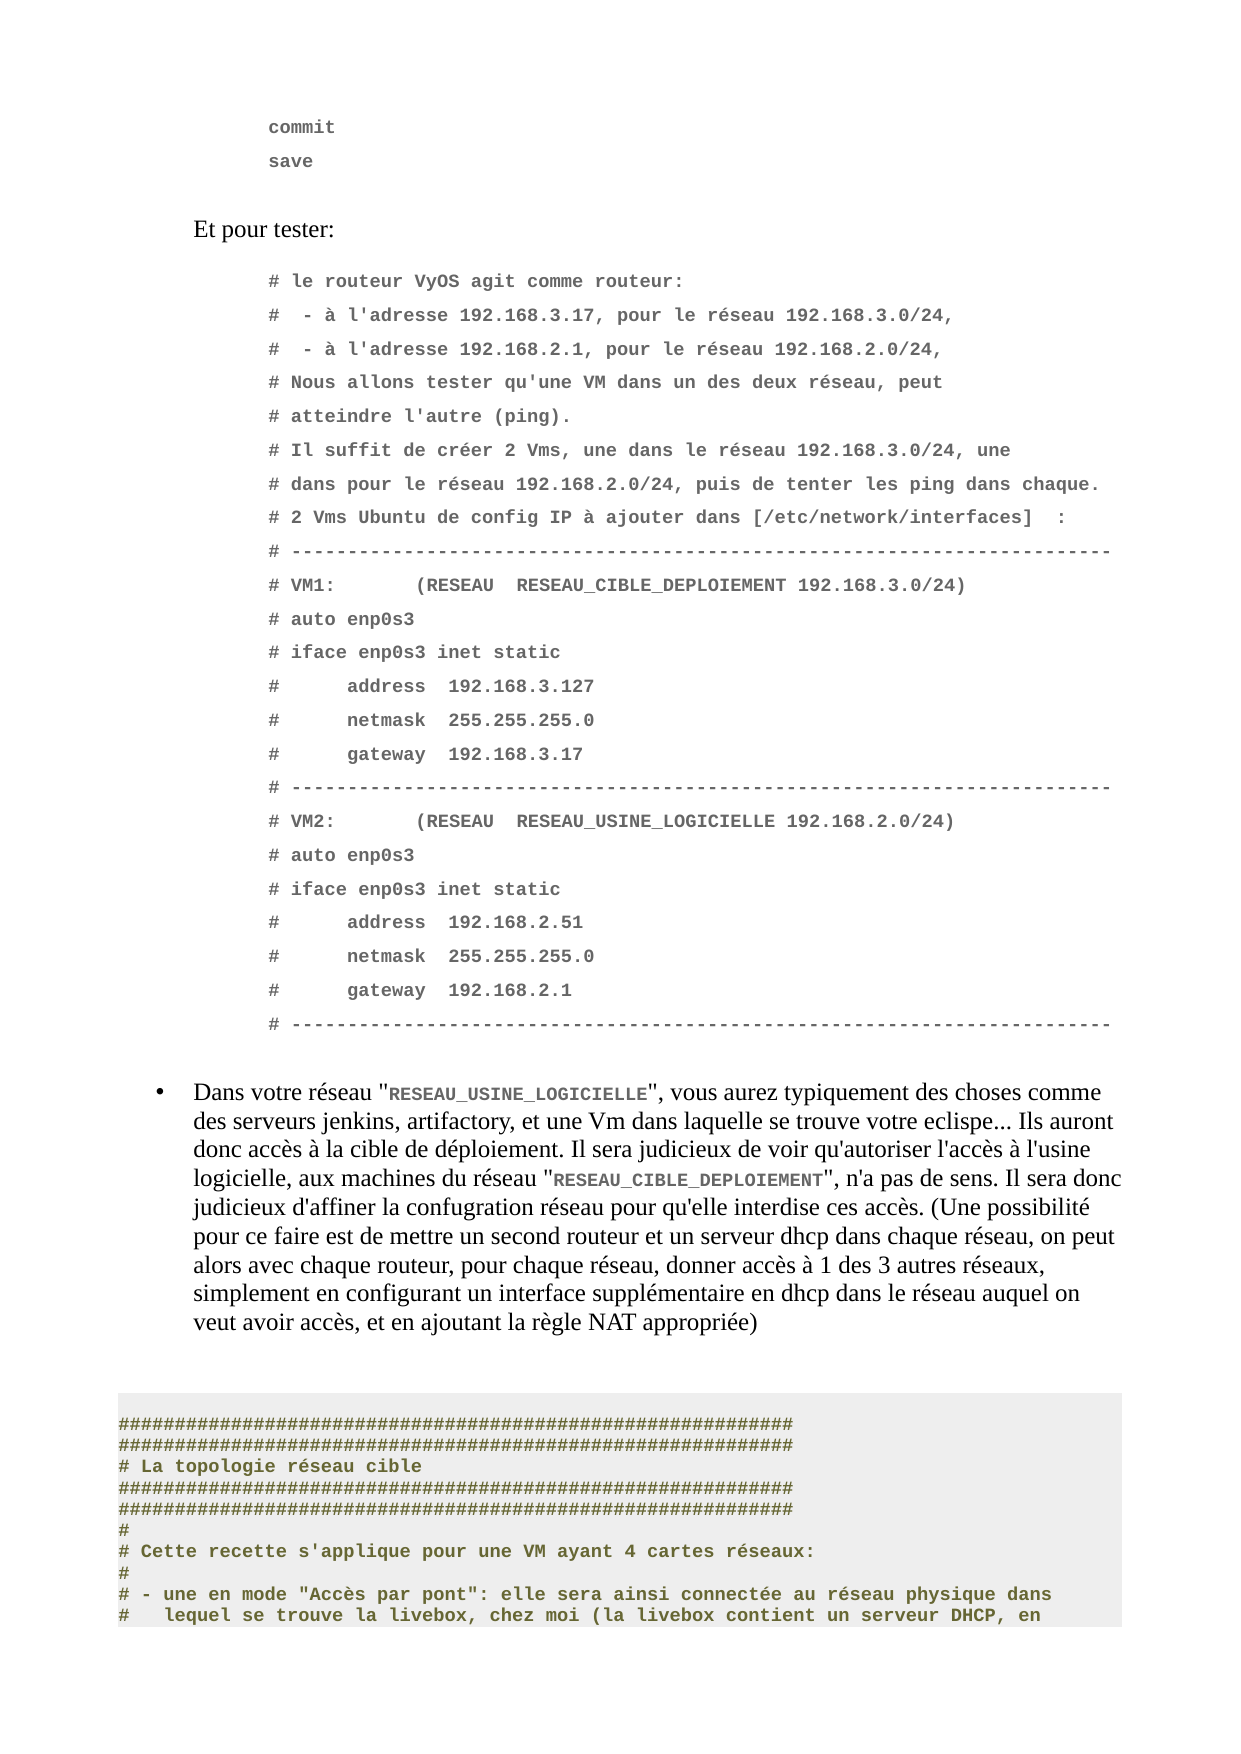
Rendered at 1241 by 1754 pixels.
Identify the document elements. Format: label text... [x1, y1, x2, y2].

list # gateway 192.168.2.1 [231, 981, 1122, 1002]
list # iface enp0s3 inet static [231, 879, 1122, 901]
text # lequel se trouve la livebox, chez moi (la livebox contient un serveur DHCP, en [118, 1606, 1122, 1627]
list # Nous allons tester qu'une VM dans un des deux réseau, peut [231, 373, 1122, 394]
list # VM1: (RESEAU RESEAU_CIBLE_DEPLOIEMENT 192.168.3.0/24) [231, 576, 1122, 597]
list # address 192.168.2.51 [231, 913, 1122, 934]
list # gateway 192.168.3.17 [231, 744, 1122, 766]
list Et pour tester: [156, 214, 1122, 243]
list # - à l'adresse 192.168.3.17, pour le réseau 192.168.3.0/24, [231, 306, 1122, 327]
list # ------------------------------------------------------------------------- [231, 542, 1122, 563]
list # address 192.168.3.127 [231, 677, 1122, 698]
text # # - une en mode "Accès par pont": elle sera ainsi connectée au réseau physique dans [118, 1563, 1122, 1606]
list # ------------------------------------------------------------------------- [231, 778, 1122, 799]
list # dans pour le réseau 192.168.2.0/24, puis de tenter les ping dans chaque. [231, 474, 1122, 496]
list Dans votre réseau "RESEAU_USINE_LOGICIELLE", vous aurez typiquement des choses comme des serveurs jenkins, artifactory, et une Vm dans laquelle se trouve votre eclispe... Ils auront donc accès à la cible de déploiement. Il sera judicieux de voir qu'autoriser l'accès à l'usine logicielle, aux machines du réseau "RESEAU_CIBLE_DEPLOIEMENT", n'a pas de sens. Il sera donc judicieux d'affiner la confugration réseau pour qu'elle interdise ces accès. (Une possibilité pour ce faire est de mettre un second routeur et un serveur dhcp dans chaque réseau, on peut alors avec chaque routeur, pour chaque réseau, donner accès à 1 des 3 autres réseaux, simplement en configurant un interface supplémentaire en dhcp dans le réseau auquel on veut avoir accès, et en ajoutant la règle NAT appropriée) [156, 1077, 1122, 1336]
list # 2 Vms Ubuntu de config IP à ajouter dans [/etc/network/interfaces] : [231, 508, 1122, 529]
list # netmask 255.255.255.0 [231, 711, 1122, 732]
list # - à l'adresse 192.168.2.1, pour le réseau 192.168.2.0/24, [231, 339, 1122, 361]
list # le routeur VyOS agit comme routeur: [231, 272, 1122, 293]
list # auto enp0s3 [231, 609, 1122, 631]
list # Il suffit de créer 2 Vms, une dans le réseau 192.168.3.0/24, une [231, 441, 1122, 462]
list # iface enp0s3 inet static [231, 643, 1122, 664]
list commit [231, 118, 1122, 139]
list # ------------------------------------------------------------------------- [231, 1014, 1122, 1036]
list # netmask 255.255.255.0 [231, 947, 1122, 968]
list save [231, 152, 1122, 173]
list # VM2: (RESEAU RESEAU_USINE_LOGICIELLE 192.168.2.0/24) [231, 812, 1122, 833]
text ############################################################ ############################################################ # La topologie réseau cible ############################################################ ############################################################ # # Cette recette s'applique pour une VM ayant 4 cartes réseaux: [118, 1415, 1122, 1563]
list # atteindre l'autre (ping). [231, 407, 1122, 428]
list # auto enp0s3 [231, 846, 1122, 867]
